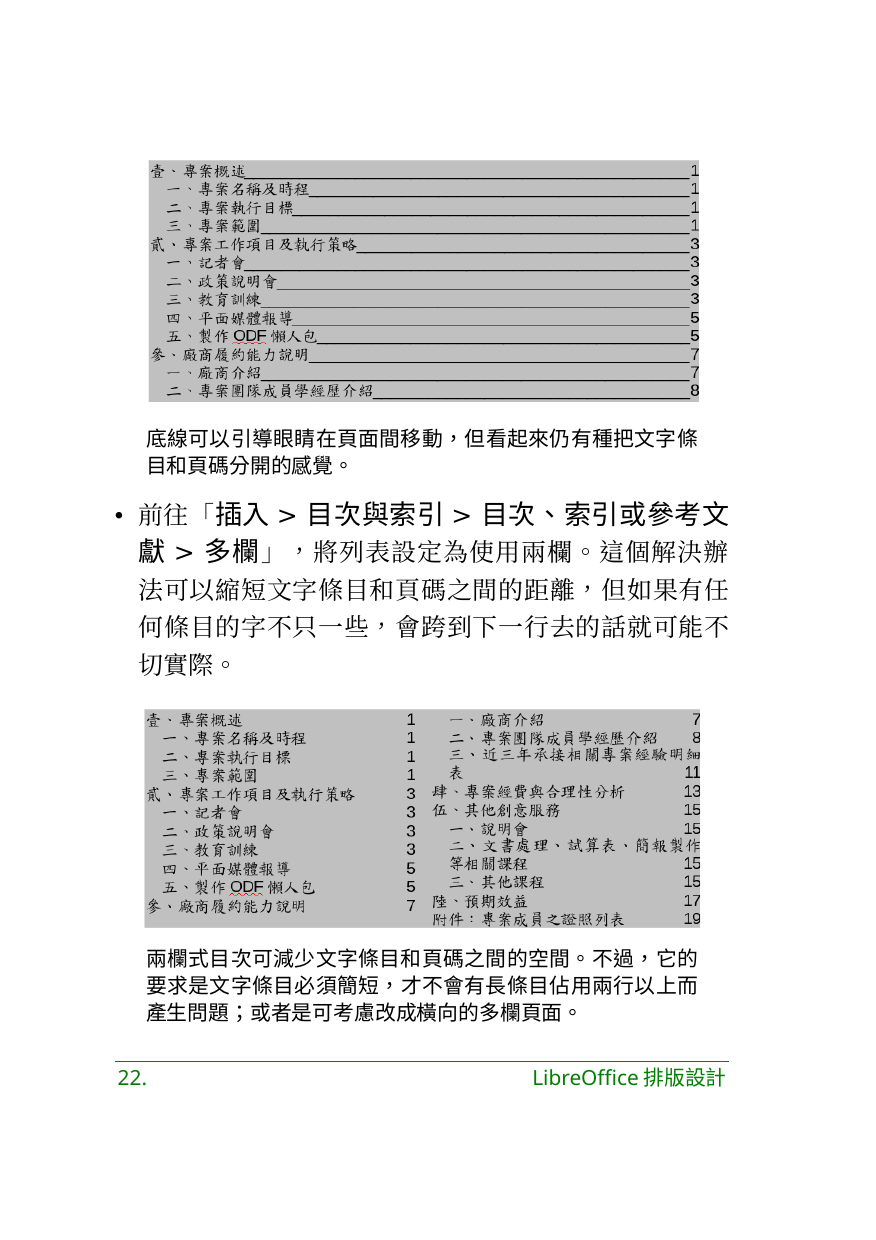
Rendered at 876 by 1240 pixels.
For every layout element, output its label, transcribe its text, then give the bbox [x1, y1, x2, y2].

table_header [146, 146, 698, 160]
picture [143, 160, 700, 402]
table_header [146, 928, 698, 937]
table_header [146, 698, 698, 707]
table_cell 兩欄式目次可減少文字條目和頁碼之間的空間。不過，它的要求是文字條目必須簡短，才不會有長條目佔用兩行以上而產生問題；或者是可考慮改成橫向的多欄頁面。 [146, 937, 698, 1026]
picture [143, 707, 700, 928]
list 前往「插入 > 目次與索引 > 目次、索引或參考文獻 > 多欄」，將列表設定為使用兩欄。這個解決辦法可以縮短文字條目和頁碼之間的距離，但如果有任何條目的字不只一些，會跨到下一行去的話就可能不切實際。 [114, 494, 729, 682]
table_header [146, 402, 698, 417]
table_cell 底線可以引導眼睛在頁面間移動，但看起來仍有種把文字條目和頁碼分開的感覺。 [146, 417, 698, 479]
